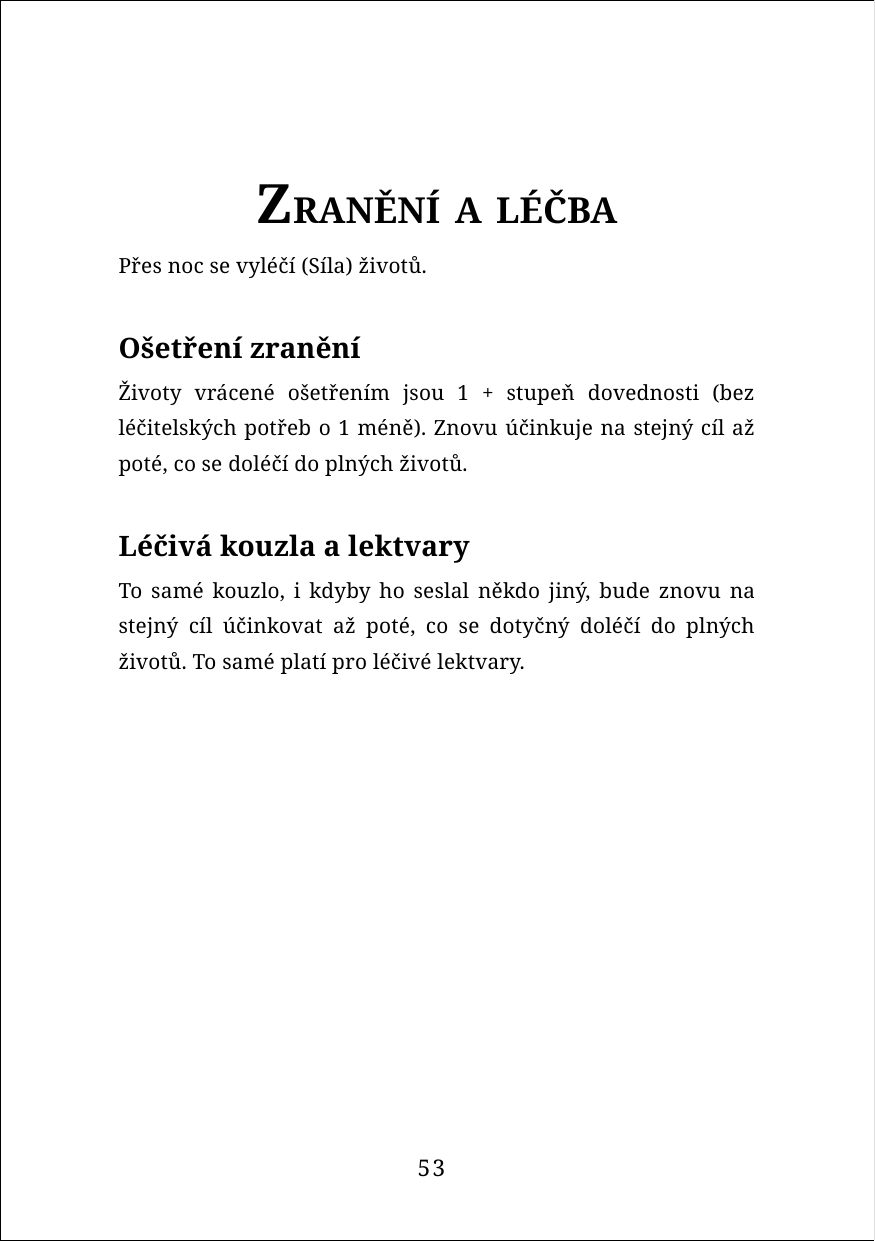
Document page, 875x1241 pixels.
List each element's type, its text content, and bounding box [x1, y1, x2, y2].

text To samé kouzlo, i kdyby ho seslal někdo jiný, bude znovu na stejný cíl účinkovat až poté, co se dotyčný doléčí do plných životů. To samé platí pro léčivé lektvary. [118, 576, 756, 676]
text Životy vrácené ošetřením jsou 1 + stupeň dovednosti (bez léčitelských potřeb o 1 méně). Znovu účinkuje na stejný cíl až poté, co se doléčí do plných životů. [118, 378, 756, 477]
subtitle Léčivá kouzla a lektvary [118, 526, 756, 564]
subtitle Ošetření zranění [118, 328, 756, 366]
text Přes noc se vyléčí (Síla) životů. [118, 251, 756, 279]
subtitle Zranění a léčba [118, 166, 756, 239]
